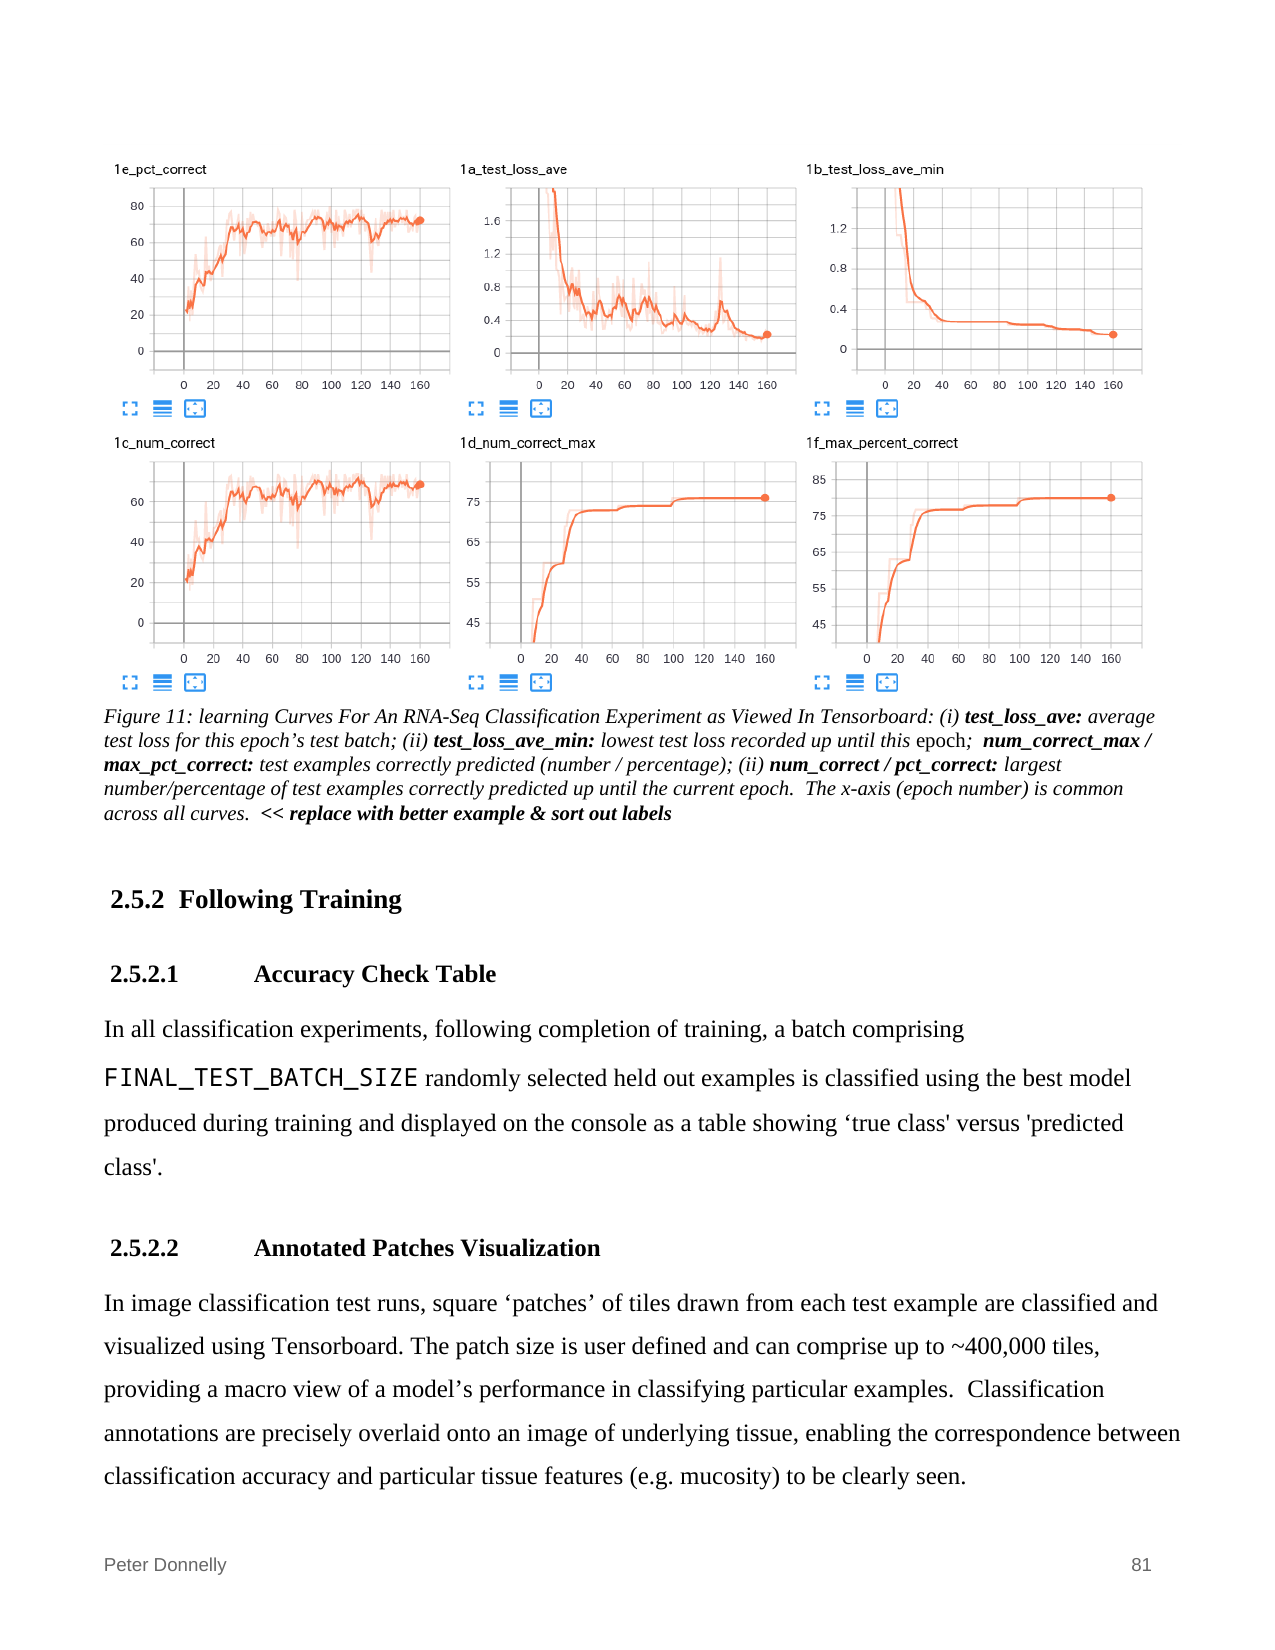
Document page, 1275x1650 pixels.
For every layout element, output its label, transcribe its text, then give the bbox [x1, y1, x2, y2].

subtitle Following Training [103, 824, 1181, 915]
text In image classification test runs, square ‘patches’ of tiles drawn from each test example are classified and visualized using Tensorboard. The patch size is user defined and can comprise up to ~400,000 tiles, providing a macro view of a model’s performance in classifying particular examples. Classification annotations are precisely overlaid onto an image of underlying tissue, enabling the correspondence between classification accuracy and particular tissue features (e.g. mucosity) to be clearly seen. [103, 1288, 1181, 1489]
text In all classification experiments, following completion of training, a batch comprising FINAL_TEST_BATCH_SIZE randomly selected held out examples is classified using the best model produced during training and displayed on the console as a table showing ‘true class' versus 'predicted class'. [103, 1014, 1181, 1180]
subtitle Accuracy Check Table [103, 959, 1181, 988]
picture [103, 144, 1182, 705]
subtitle [103, 120, 1181, 144]
subtitle Annotated Patches Visualization [103, 1233, 1181, 1262]
text Figure 11: learning Curves For An RNA-Seq Classification Experiment as Viewed In Tensorboard: (i) test_loss_ave: average test loss for this epoch’s test batch; (ii) test_loss_ave_min: lowest test loss recorded up until this epoch; num_correct_max / max_pct_correct: test examples correctly predicted (number / percentage); (ii) num_correct / pct_correct: largest number/percentage of test examples correctly predicted up until the current epoch. The x-axis (epoch number) is common across all curves. << replace with better example & sort out labels [103, 705, 1181, 824]
